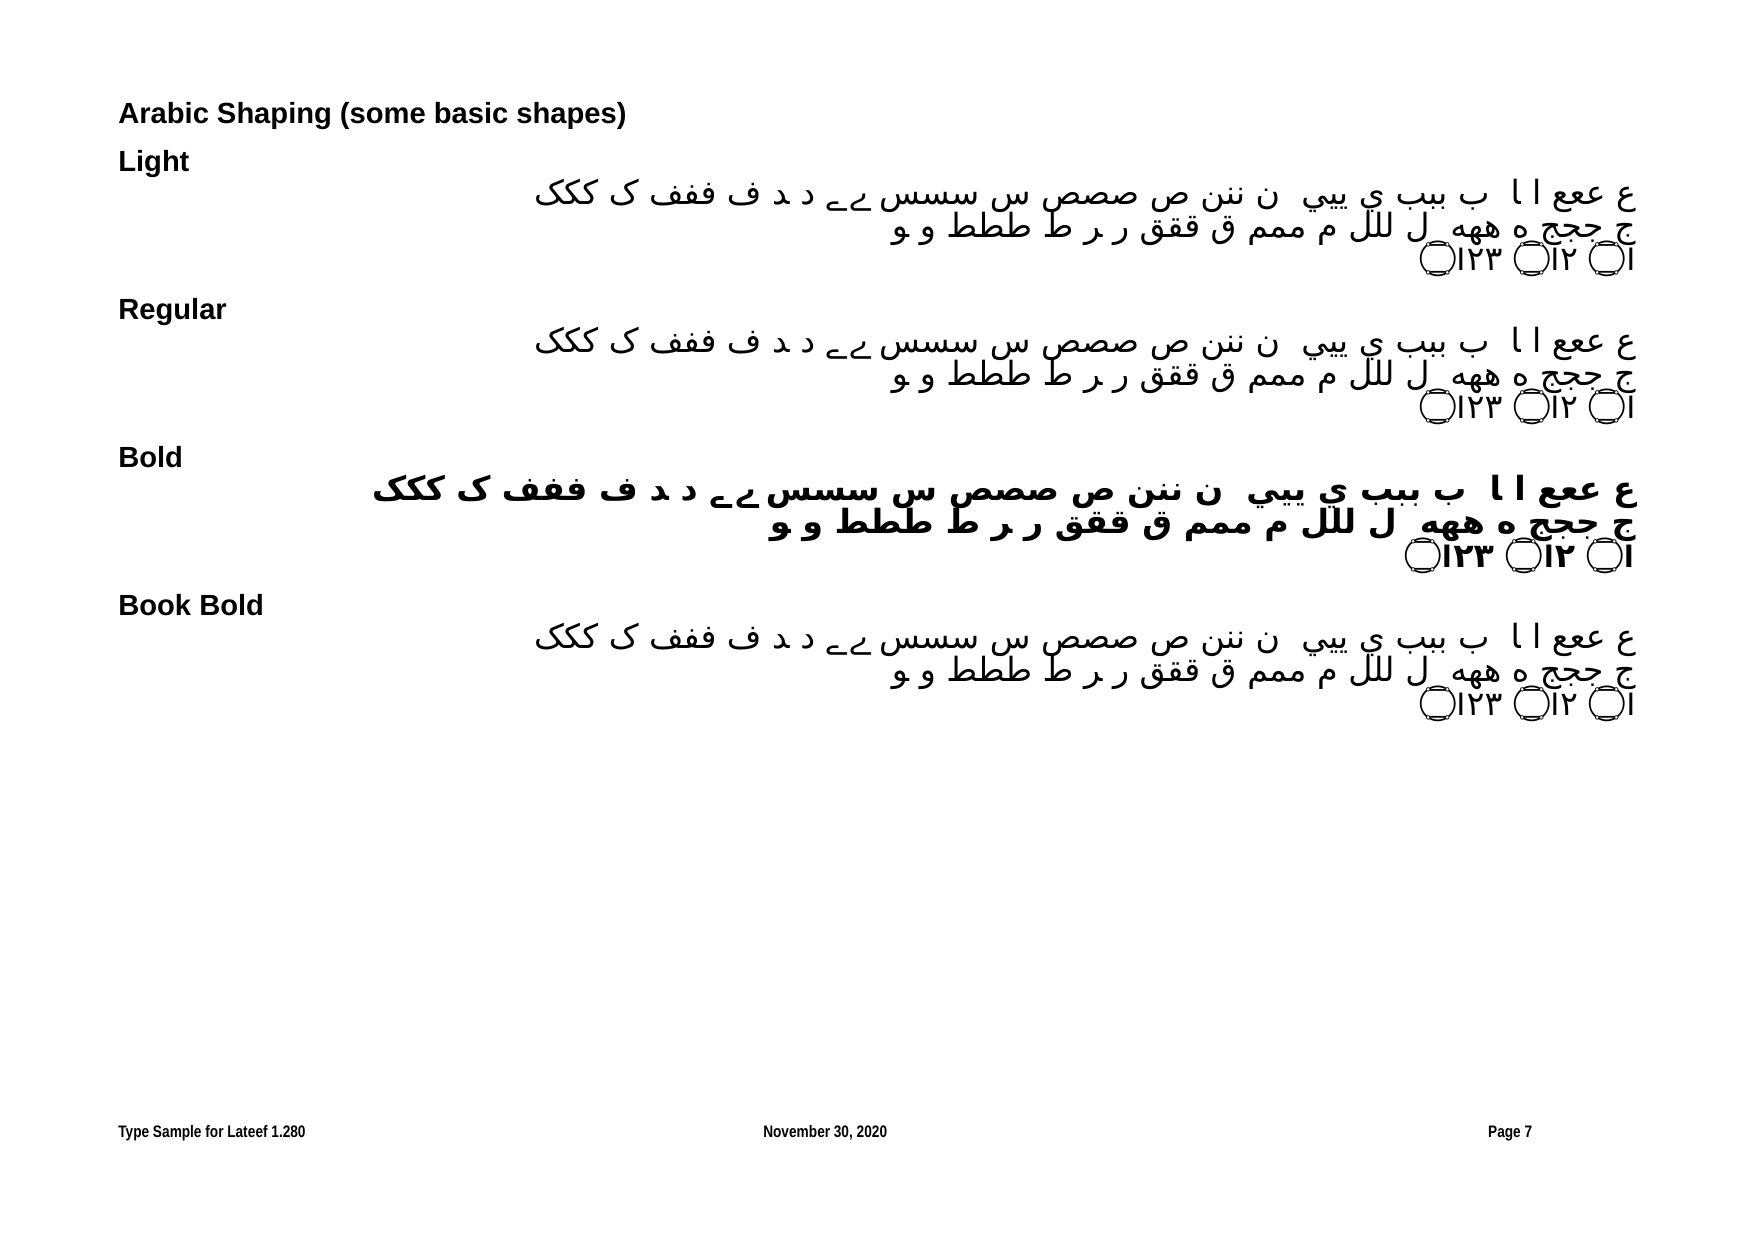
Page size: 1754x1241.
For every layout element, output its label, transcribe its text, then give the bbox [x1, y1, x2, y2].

text ۝۱ ۝۱۲ ۝۱۲۳‬ [118, 392, 1636, 426]
subtitle Bold [118, 440, 1636, 474]
subtitle Book Bold [118, 588, 1636, 622]
text ۝۱ ۝۱۲ ۝۱۲۳‬ [118, 688, 1636, 722]
subtitle Arabic Shaping (some basic shapes) [118, 96, 1636, 129]
subtitle Light [118, 144, 1636, 177]
text ۝۱ ۝۱۲ ۝۱۲۳‬ [118, 540, 1636, 574]
text ع ععع ا ‍ا ب ببب ي ييي ن ننن ص صصص س سسس ے ‍ے د ‍د ف ففف ک ککک [118, 622, 1636, 655]
text ج ججج ه ههه ل للل م ممم ق ققق ر ‍ر ط ططط و ‍و [118, 211, 1636, 244]
text ع ععع ا ‍ا ب ببب ي ييي ن ننن ص صصص س سسس ے ‍ے د ‍د ف ففف ک ککک [118, 177, 1636, 211]
text ج ججج ه ههه ل للل م ممم ق ققق ر ‍ر ط ططط و ‍و [118, 359, 1636, 392]
text ۝۱ ۝۱۲ ۝۱۲۳‬ [118, 244, 1636, 277]
text ج ججج ه ههه ل للل م ممم ق ققق ر ‍ر ط ططط و ‍و [118, 655, 1636, 688]
text ع ععع ا ‍ا ب ببب ي ييي ن ننن ص صصص س سسس ے ‍ے د ‍د ف ففف ک ککک [118, 474, 1636, 507]
text ج ججج ه ههه ل للل م ممم ق ققق ر ‍ر ط ططط و ‍و [118, 507, 1636, 540]
subtitle Regular [118, 292, 1636, 326]
text ع ععع ا ‍ا ب ببب ي ييي ن ننن ص صصص س سسس ے ‍ے د ‍د ف ففف ک ککک [118, 326, 1636, 359]
